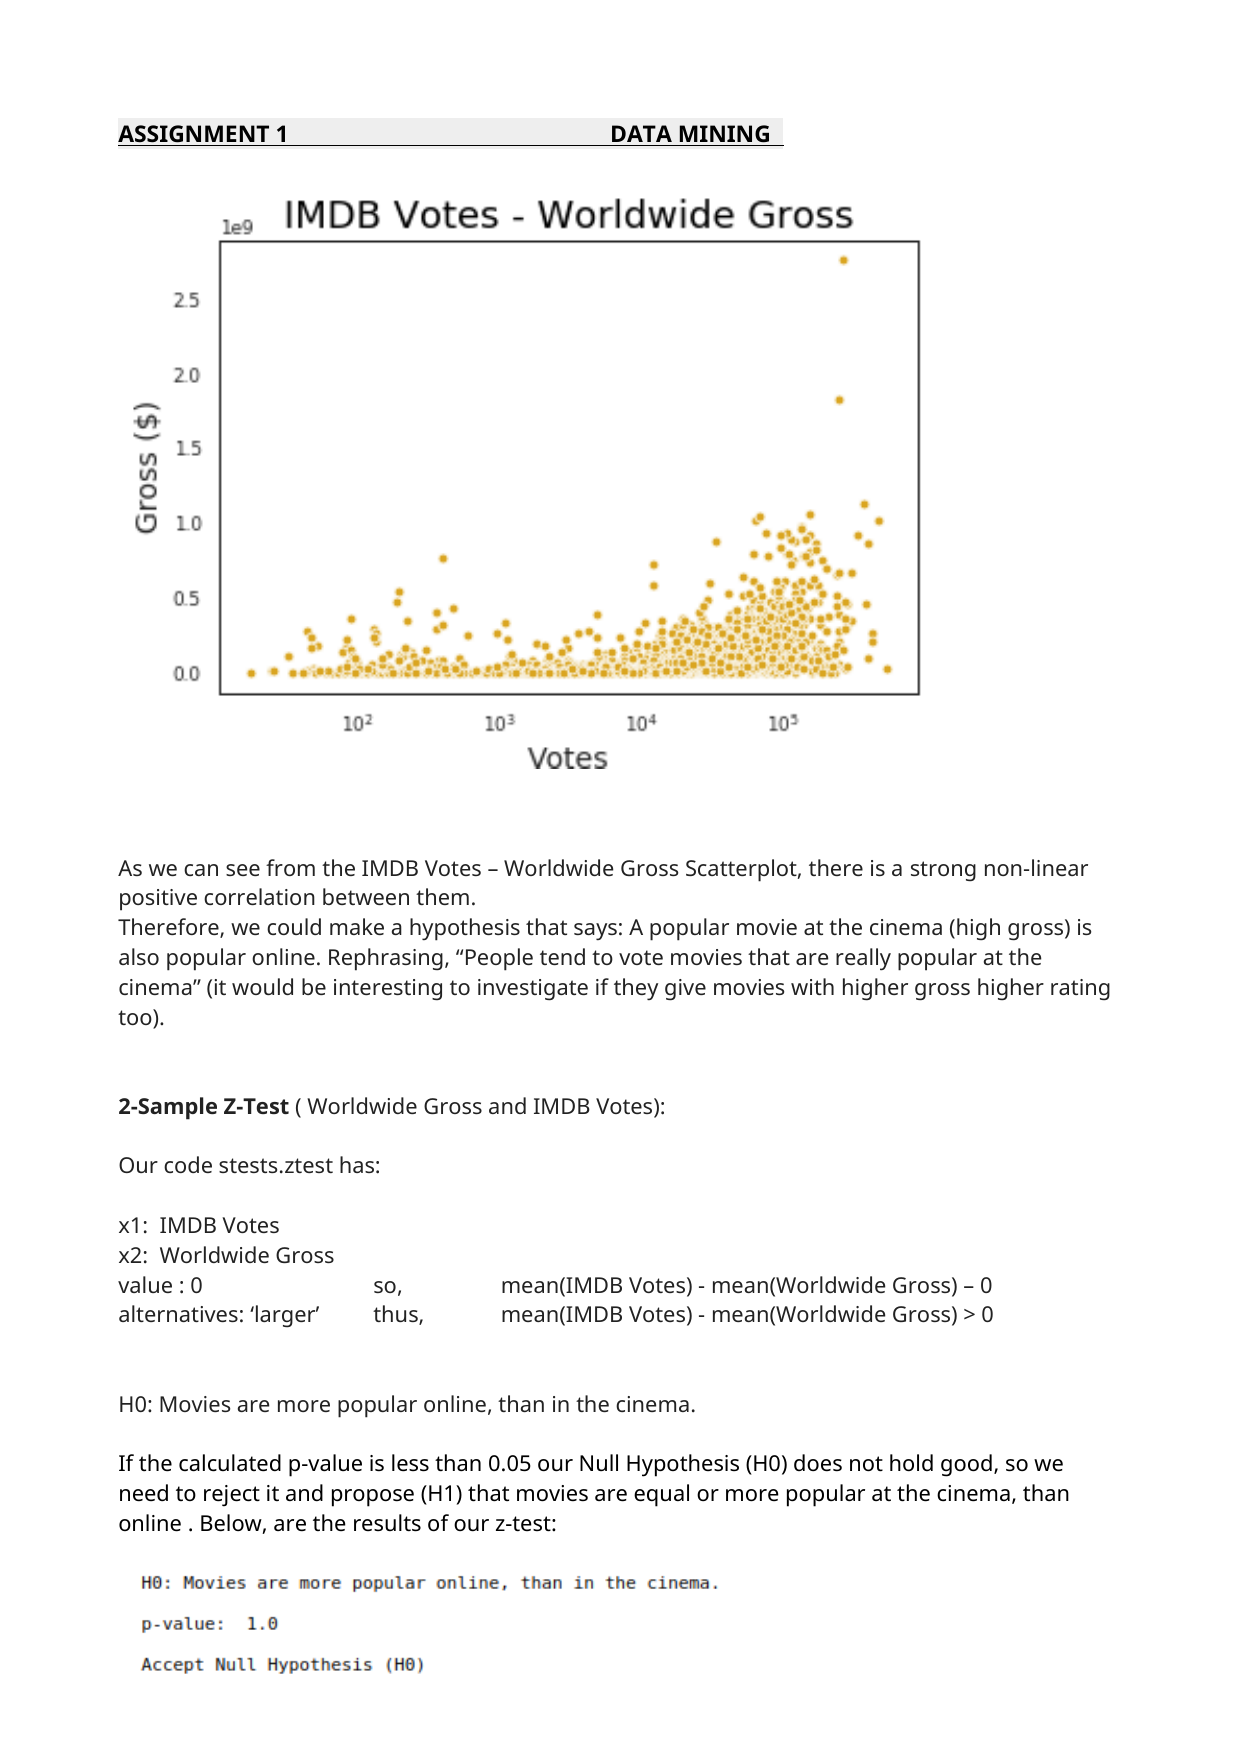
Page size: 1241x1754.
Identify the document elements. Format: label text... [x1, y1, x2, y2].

text alternatives: ‘larger’ thus, mean(IMDB Votes) - mean(Worldwide Gross) > 0 [118, 1299, 1122, 1329]
text x1: IMDB Votes [118, 1210, 1122, 1240]
text x2: Worldwide Gross [118, 1240, 1122, 1270]
text Therefore, we could make a hypothesis that says: A popular movie at the cinema (high gross) is also popular online. Rephrasing, “People tend to vote movies that are really popular at the cinema” (it would be interesting to investigate if they give movies with higher gross higher rating too). [118, 912, 1122, 1031]
text H0: Movies are more popular online, than in the cinema. [118, 1389, 1122, 1419]
text If the calculated p-value is less than 0.05 our Null Hypothesis (H0) does not hold good, so we need to reject it and propose (H1) that movies are equal or more popular at the cinema, than online . Below, are the results of our z-test: [118, 1448, 1122, 1538]
text 2-Sample Z-Test ( Worldwide Gross and IMDB Votes): [118, 1091, 1122, 1121]
text Our code stests.ztest has: [118, 1151, 1122, 1180]
text value : 0 so, mean(IMDB Votes) - mean(Worldwide Gross) – 0 [118, 1270, 1122, 1299]
text As we can see from the IMDB Votes – Worldwide Gross Scatterplot, there is a strong non-linear positive correlation between them. [118, 853, 1122, 912]
picture [124, 1567, 726, 1685]
picture [107, 168, 1008, 769]
